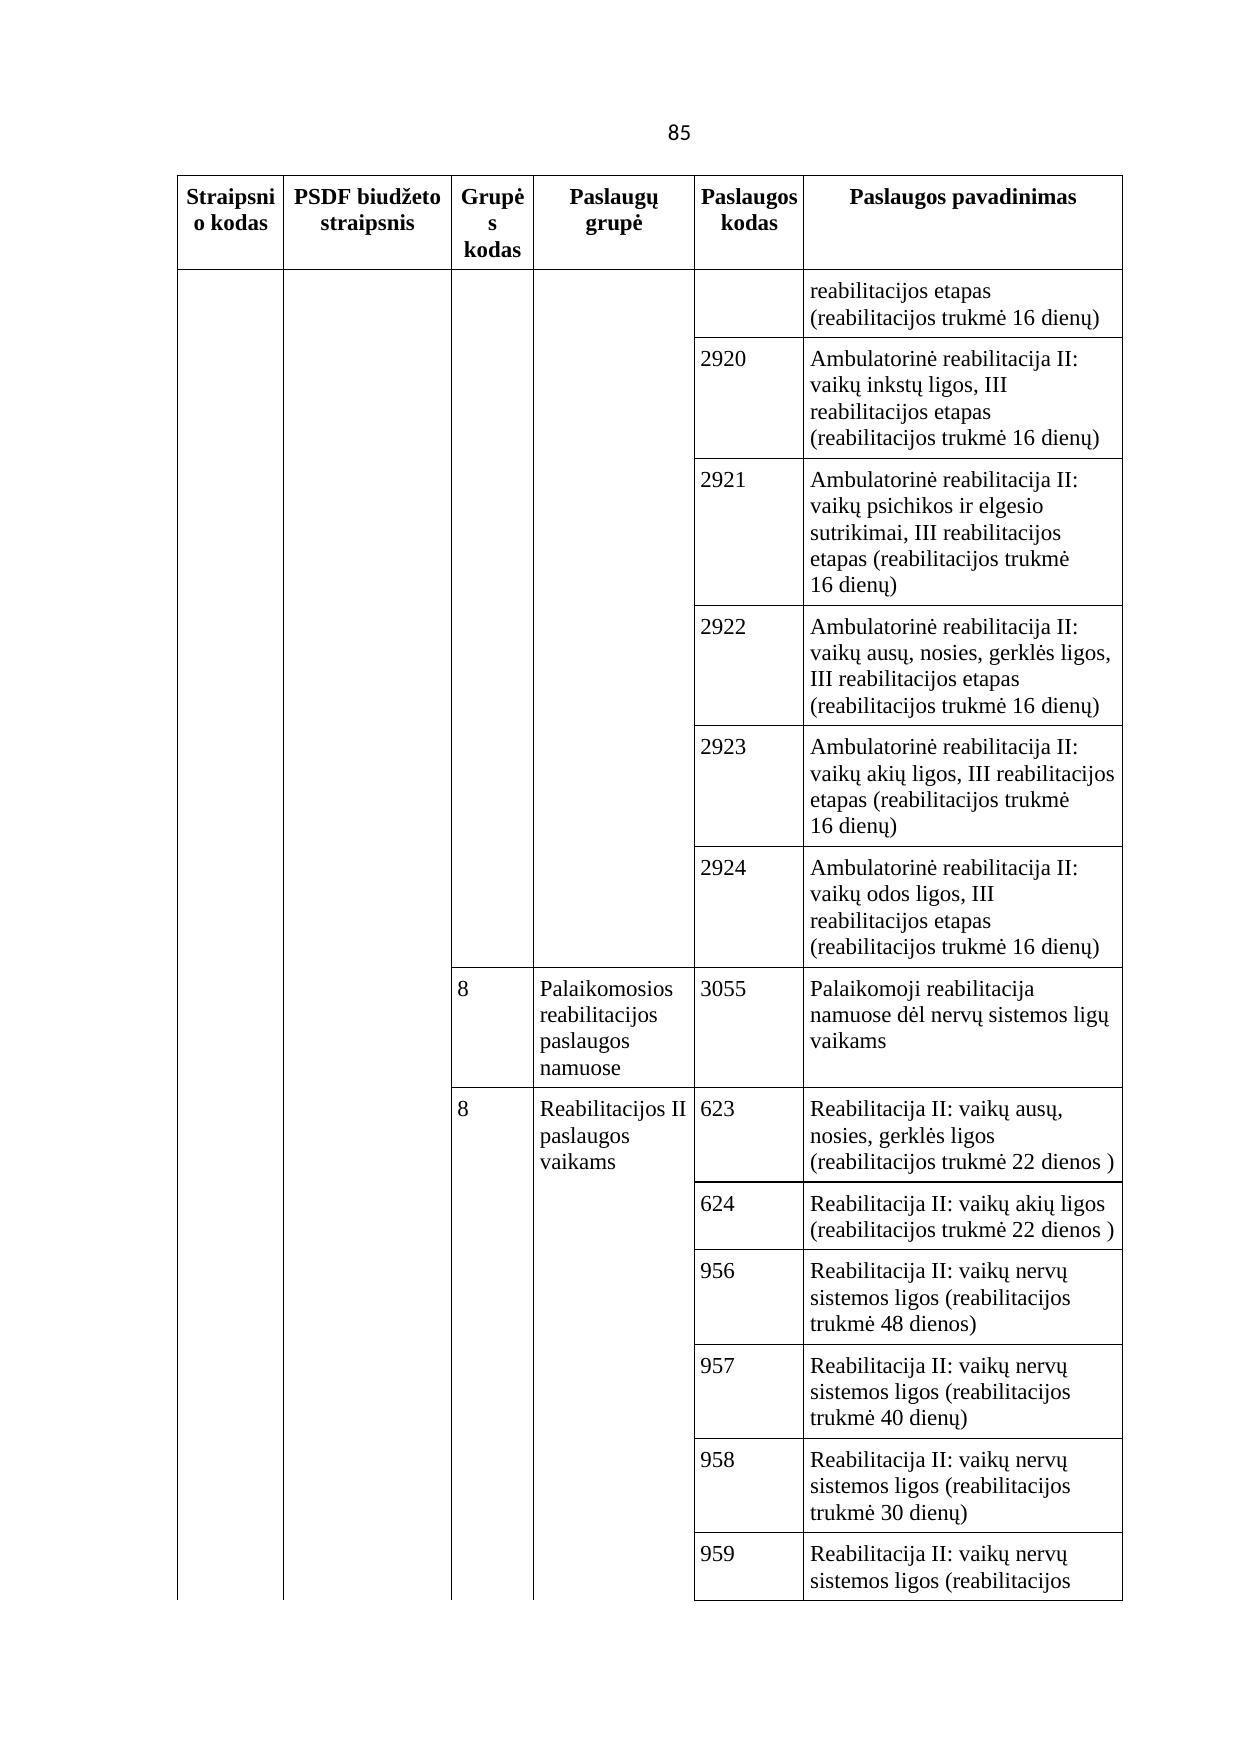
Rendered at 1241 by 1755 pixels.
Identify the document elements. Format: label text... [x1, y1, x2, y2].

table_cell [452, 725, 533, 846]
table_cell Ambulatorinė reabilitacija II: vaikų ausų, nosies, gerklės ligos, III reabilitacijos etapas (reabilitacijos trukmė 16 dienų) [804, 606, 1122, 725]
table_cell [284, 846, 451, 967]
table_header Straipsnio kodas [178, 176, 283, 269]
table_cell [178, 1344, 283, 1438]
table_cell [284, 337, 451, 458]
table_cell 8 [452, 1088, 533, 1181]
table_cell [452, 605, 533, 725]
table_cell 2921 [695, 459, 803, 605]
table_cell [178, 967, 283, 1087]
table_cell Reabilitacija II: vaikų nervų sistemos ligos (reabilitacijos trukmė 30 dienų) [804, 1439, 1122, 1532]
table_cell [178, 1249, 283, 1344]
table_cell 8 [452, 968, 533, 1087]
table_cell [452, 337, 533, 458]
table_cell [534, 1532, 694, 1600]
table_cell [452, 1344, 533, 1438]
table_cell [178, 846, 283, 967]
table_header Grupės kodas [452, 176, 533, 269]
table_cell Reabilitacija II: vaikų ausų, nosies, gerklės ligos (reabilitacijos trukmė 22 dienos ) [804, 1088, 1122, 1181]
table_cell Ambulatorinė reabilitacija II: vaikų psichikos ir elgesio sutrikimai, III reabilitacijos etapas (reabilitacijos trukmė 16 dienų) [804, 459, 1122, 605]
table_cell [178, 270, 283, 337]
table_cell [178, 337, 283, 458]
table_cell [534, 458, 694, 605]
table_cell 957 [695, 1345, 803, 1438]
table_cell [452, 1438, 533, 1532]
table_cell [284, 1087, 451, 1181]
table_header Paslaugos kodas [695, 176, 803, 269]
table_cell Palaikomosios reabilitacijos paslaugos namuose [534, 968, 694, 1087]
table_cell [452, 270, 533, 337]
table_cell 958 [695, 1439, 803, 1532]
table_cell Reabilitacija II: vaikų akių ligos (reabilitacijos trukmė 22 dienos ) [804, 1183, 1122, 1249]
table_cell [178, 1438, 283, 1532]
table_cell 959 [695, 1533, 803, 1600]
table_cell 623 [695, 1088, 803, 1181]
table_cell Ambulatorinė reabilitacija II: vaikų akių ligos, III reabilitacijos etapas (reabilitacijos trukmė 16 dienų) [804, 726, 1122, 846]
table_cell 3055 [695, 968, 803, 1087]
table_cell [178, 458, 283, 605]
table_cell [452, 1249, 533, 1344]
table_header Paslaugos pavadinimas [804, 176, 1122, 269]
table_cell [534, 1344, 694, 1438]
table_cell [284, 1438, 451, 1532]
table_cell [452, 1181, 533, 1249]
table_cell [452, 846, 533, 967]
table_cell [284, 1181, 451, 1249]
table_cell [284, 1532, 451, 1600]
table_cell [534, 846, 694, 967]
table_cell [452, 1532, 533, 1600]
table_cell [284, 458, 451, 605]
table_cell Ambulatorinė reabilitacija II: vaikų odos ligos, III reabilitacijos etapas (reabilitacijos trukmė 16 dienų) [804, 847, 1122, 967]
table_cell Reabilitacijos II paslaugos vaikams [534, 1088, 694, 1181]
table_cell [284, 1249, 451, 1344]
table_cell [284, 725, 451, 846]
table_cell [534, 270, 694, 337]
table_cell [534, 605, 694, 725]
table_cell Ambulatorinė reabilitacija II: vaikų inkstų ligos, III reabilitacijos etapas (reabilitacijos trukmė 16 dienų) [804, 338, 1122, 458]
table_cell [534, 1438, 694, 1532]
table_cell Palaikomoji reabilitacija namuose dėl nervų sistemos ligų vaikams [804, 968, 1122, 1087]
table_cell [534, 337, 694, 458]
table_cell [284, 967, 451, 1087]
table_cell [695, 270, 803, 337]
table_cell [284, 270, 451, 337]
table_cell 956 [695, 1250, 803, 1344]
table_cell 2920 [695, 338, 803, 458]
table_cell [178, 1181, 283, 1249]
table_cell 2923 [695, 726, 803, 846]
table_cell [284, 605, 451, 725]
table_cell 624 [695, 1183, 803, 1249]
table_cell reabilitacijos etapas (reabilitacijos trukmė 16 dienų) [804, 270, 1122, 337]
table_cell [178, 1532, 283, 1600]
table_cell Reabilitacija II: vaikų nervų sistemos ligos (reabilitacijos [804, 1533, 1122, 1600]
table_cell [284, 1344, 451, 1438]
table_header Paslaugų grupė [534, 176, 694, 269]
table_cell [534, 1181, 694, 1249]
table_cell [178, 605, 283, 725]
table_cell [178, 1087, 283, 1181]
table_cell 2922 [695, 606, 803, 725]
table_cell [178, 725, 283, 846]
table_cell 2924 [695, 847, 803, 967]
table_cell [534, 725, 694, 846]
table_cell Reabilitacija II: vaikų nervų sistemos ligos (reabilitacijos trukmė 40 dienų) [804, 1345, 1122, 1438]
table_header PSDF biudžeto straipsnis [284, 176, 451, 269]
table_cell [534, 1249, 694, 1344]
table_cell Reabilitacija II: vaikų nervų sistemos ligos (reabilitacijos trukmė 48 dienos) [804, 1250, 1122, 1344]
table_cell [452, 458, 533, 605]
